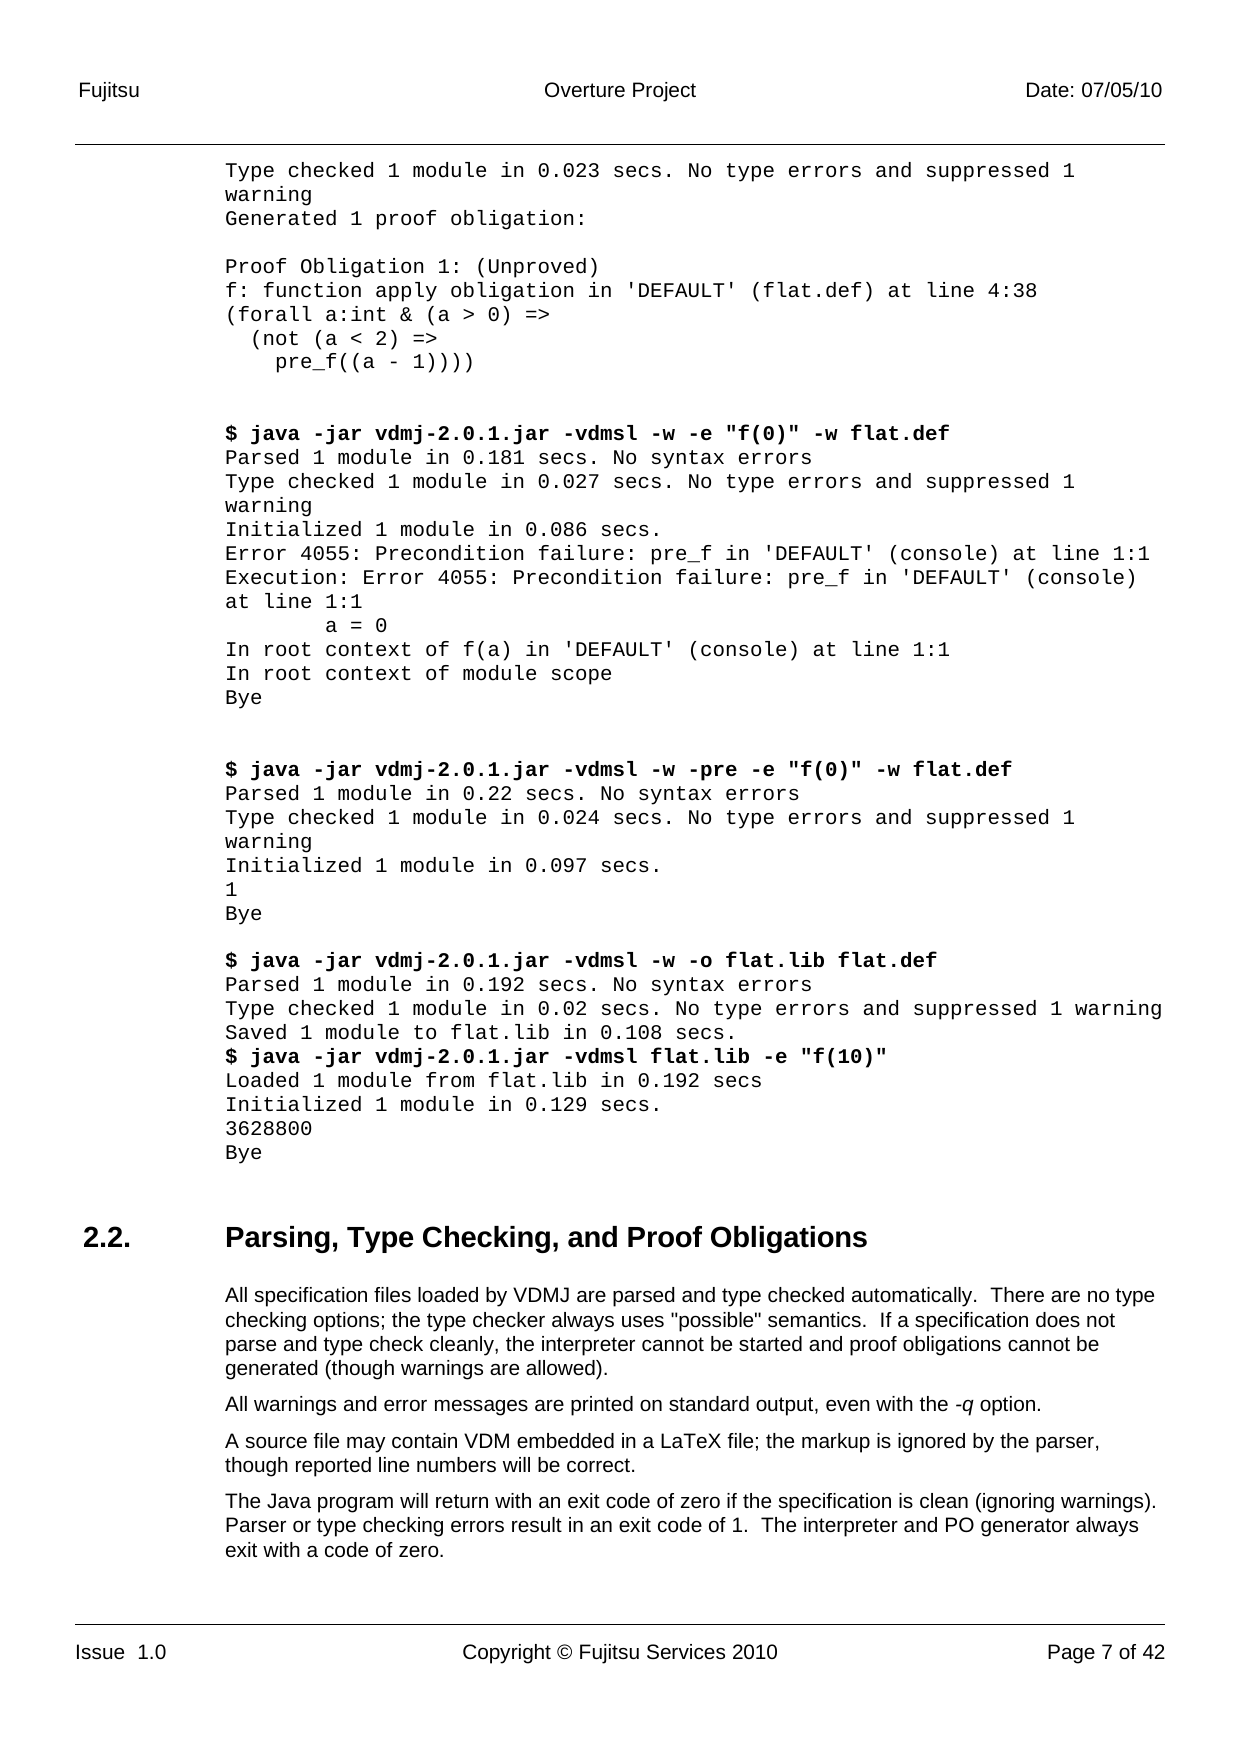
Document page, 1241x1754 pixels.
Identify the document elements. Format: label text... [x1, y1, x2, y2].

text Execution: Error 4055: Precondition failure: pre_f in 'DEFAULT' (console) at line 1:1 [225, 567, 1165, 615]
subtitle Parsing, Type Checking, and Proof Obligations [75, 1220, 1165, 1253]
text Parsed 1 module in 0.22 secs. No syntax errors [225, 783, 1165, 807]
text (not (a < 2) => [225, 327, 1165, 351]
text $ java -jar vdmj-2.0.1.jar -vdmsl -w -o flat.lib flat.def [225, 950, 1165, 974]
text Initialized 1 module in 0.097 secs. [225, 854, 1165, 878]
text In root context of f(a) in 'DEFAULT' (console) at line 1:1 [225, 639, 1165, 663]
text 1 [225, 878, 1165, 902]
text Parsed 1 module in 0.181 secs. No syntax errors [225, 447, 1165, 471]
text pre_f((a - 1)))) [225, 351, 1165, 375]
text In root context of module scope [225, 663, 1165, 687]
text $ java -jar vdmj-2.0.1.jar -vdmsl -w -pre -e "f(0)" -w flat.def [225, 759, 1165, 783]
text Generated 1 proof obligation: [225, 208, 1165, 232]
text Proof Obligation 1: (Unproved) [225, 256, 1165, 279]
text A source file may contain VDM embedded in a LaTeX file; the markup is ignored by the parser, though reported line numbers will be correct. [225, 1429, 1165, 1477]
text (forall a:int & (a > 0) => [225, 303, 1165, 327]
text Type checked 1 module in 0.02 secs. No type errors and suppressed 1 warning [225, 998, 1165, 1022]
text Type checked 1 module in 0.027 secs. No type errors and suppressed 1 warning [225, 471, 1165, 519]
text Bye [225, 1142, 1165, 1166]
text Loaded 1 module from flat.lib in 0.192 secs [225, 1070, 1165, 1094]
text $ java -jar vdmj-2.0.1.jar -vdmsl -w -e "f(0)" -w flat.def [225, 423, 1165, 447]
text The Java program will return with an exit code of zero if the specification is clean (ignoring warnings). Parser or type checking errors result in an exit code of 1. The interpreter and PO generator always exit with a code of zero. [225, 1489, 1165, 1562]
text $ java -jar vdmj-2.0.1.jar -vdmsl flat.lib -e "f(10)" [225, 1046, 1165, 1070]
text Parsed 1 module in 0.192 secs. No syntax errors [225, 974, 1165, 998]
text Bye [225, 687, 1165, 711]
text Initialized 1 module in 0.129 secs. [225, 1094, 1165, 1118]
text All specification files loaded by VDMJ are parsed and type checked automatically. There are no type checking options; the type checker always uses "possible" semantics. If a specification does not parse and type check cleanly, the interpreter cannot be started and proof obligations cannot be generated (though warnings are allowed). [225, 1283, 1165, 1380]
text Initialized 1 module in 0.086 secs. [225, 519, 1165, 543]
text Saved 1 module to flat.lib in 0.108 secs. [225, 1022, 1165, 1046]
text All warnings and error messages are printed on standard output, even with the -q option. [225, 1392, 1165, 1416]
text 3628800 [225, 1118, 1165, 1142]
text Bye [225, 902, 1165, 926]
text f: function apply obligation in 'DEFAULT' (flat.def) at line 4:38 [225, 279, 1165, 303]
text Error 4055: Precondition failure: pre_f in 'DEFAULT' (console) at line 1:1 [225, 543, 1165, 567]
text Type checked 1 module in 0.024 secs. No type errors and suppressed 1 warning [225, 807, 1165, 854]
text a = 0 [225, 615, 1165, 639]
text Type checked 1 module in 0.023 secs. No type errors and suppressed 1 warning [225, 160, 1165, 208]
